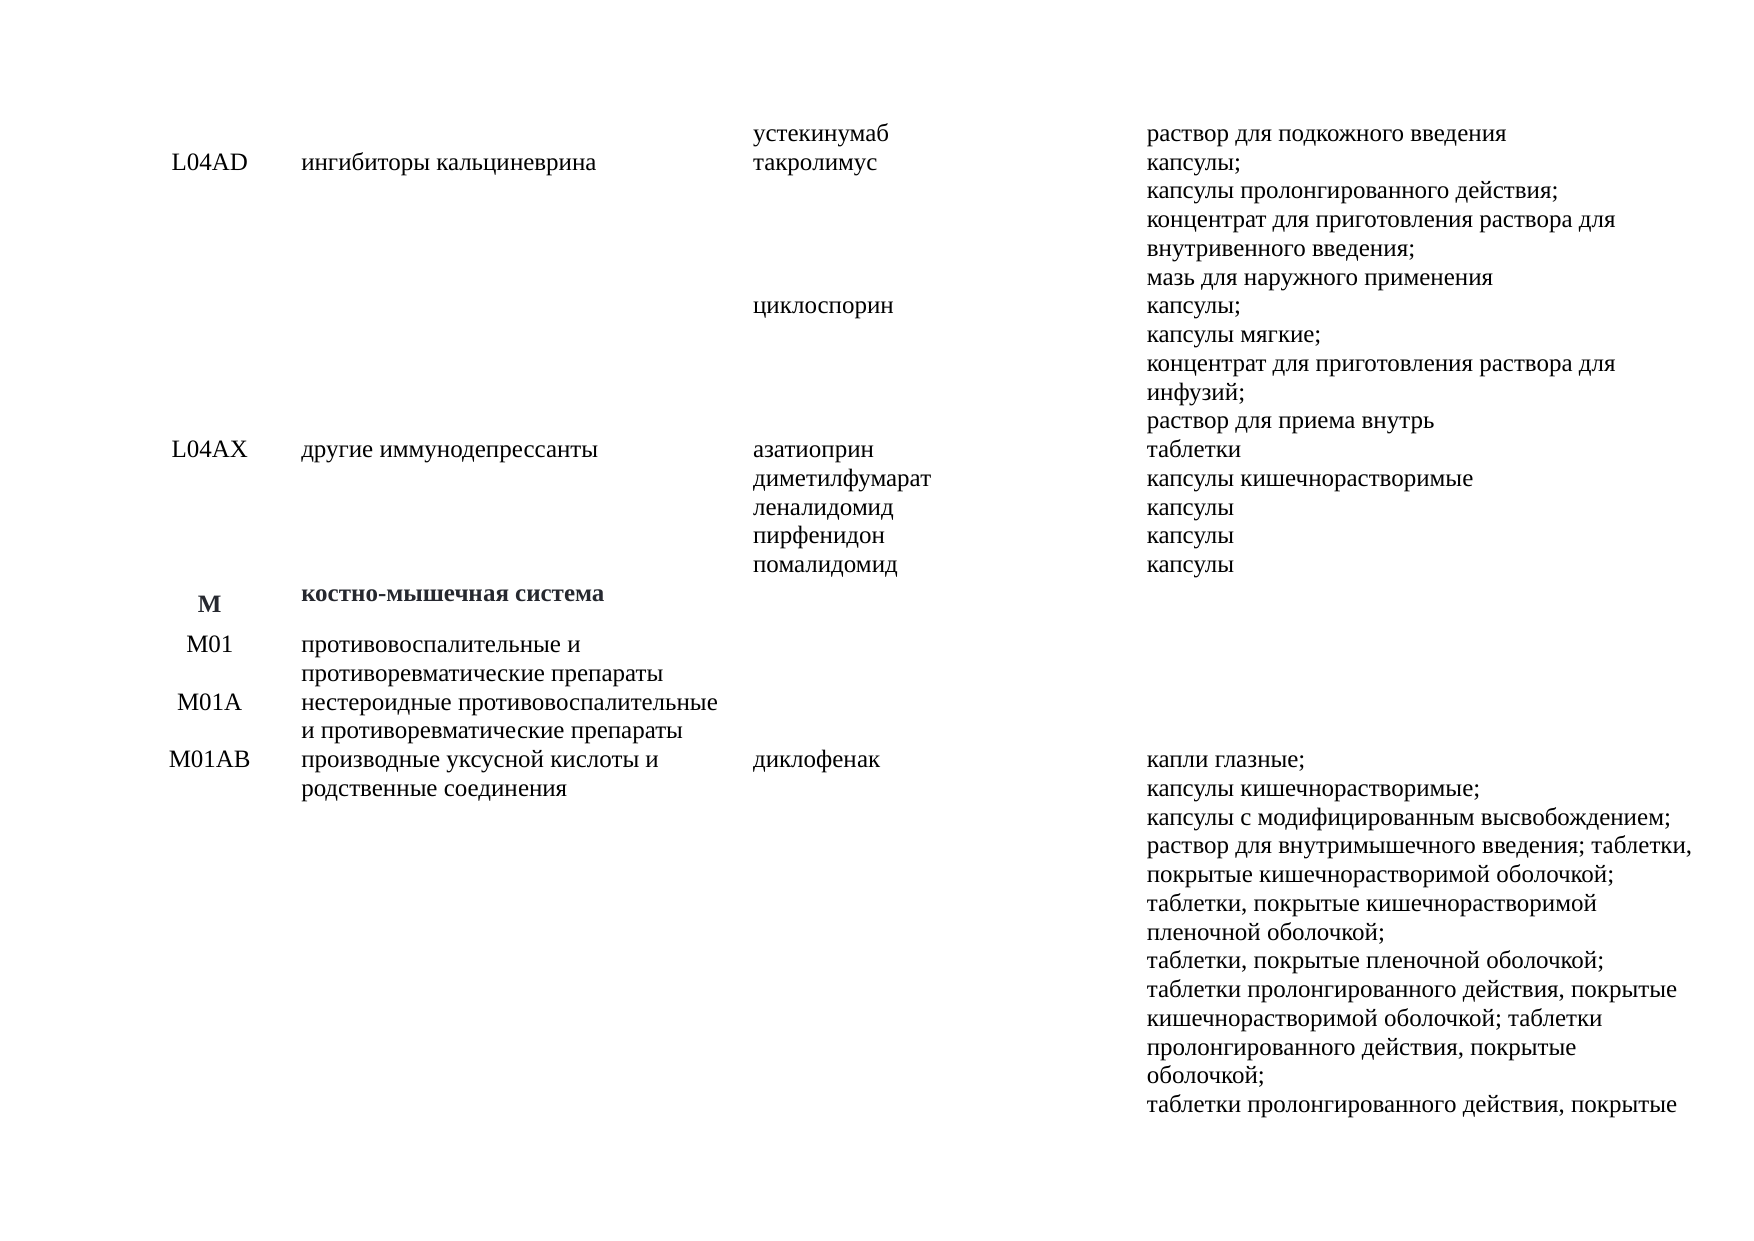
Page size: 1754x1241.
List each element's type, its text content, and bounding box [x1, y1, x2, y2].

table_cell M01A [129, 687, 290, 744]
table_cell капсулы; капсулы мягкие; концентрат для приготовления раствора для инфузий; раствор для приема внутрь [1135, 291, 1704, 434]
table_cell капсулы; капсулы пролонгированного действия; концентрат для приготовления раствора для внутривенного введения; мазь для наружного применения [1135, 147, 1704, 291]
table_cell костно-мышечная система [290, 578, 742, 629]
table_cell [129, 549, 290, 578]
table_cell капсулы [1135, 521, 1704, 549]
table_cell устекинумаб [742, 118, 1135, 147]
table_cell [742, 578, 1135, 629]
table_cell [290, 521, 742, 549]
table_cell капли глазные; капсулы кишечнорастворимые; капсулы с модифицированным высвобождением; раствор для внутримышечного введения; таблетки, покрытые кишечнорастворимой оболочкой; таблетки, покрытые кишечнорастворимой пленочной оболочкой; таблетки, покрытые пленочной оболочкой; таблетки пролонгированного действия, покрытые кишечнорастворимой оболочкой; таблетки пролонгированного действия, покрытые оболочкой; таблетки пролонгированного действия, покрытые [1135, 744, 1704, 1118]
table_cell другие иммунодепрессанты [290, 434, 742, 463]
table_cell [742, 629, 1135, 687]
table_cell [129, 521, 290, 549]
table_cell ингибиторы кальциневрина [290, 147, 742, 291]
table_cell капсулы [1135, 549, 1704, 578]
table_cell [1135, 687, 1704, 744]
table_cell диметилфумарат [742, 463, 1135, 492]
table_cell такролимус [742, 147, 1135, 291]
table_cell M01AB [129, 744, 290, 1118]
table_cell [290, 549, 742, 578]
table_cell [290, 118, 742, 147]
table_cell [129, 291, 290, 434]
table_cell диклофенак [742, 744, 1135, 1118]
table_cell пирфенидон [742, 521, 1135, 549]
table_cell помалидомид [742, 549, 1135, 578]
table_cell производные уксусной кислоты и родственные соединения [290, 744, 742, 1118]
table_cell [1135, 578, 1704, 629]
table_cell противовоспалительные и противоревматические препараты [290, 629, 742, 687]
table_cell M [129, 578, 290, 629]
table_cell M01 [129, 629, 290, 687]
table_cell [1135, 629, 1704, 687]
table_cell нестероидные противовоспалительные и противоревматические препараты [290, 687, 742, 744]
table_cell [129, 118, 290, 147]
table_cell капсулы кишечнорастворимые [1135, 463, 1704, 492]
table_cell [290, 291, 742, 434]
table_cell леналидомид [742, 492, 1135, 521]
table_cell [290, 492, 742, 521]
table_cell азатиоприн [742, 434, 1135, 463]
table_cell [290, 463, 742, 492]
table_cell [742, 687, 1135, 744]
table_cell L04AD [129, 147, 290, 291]
table_cell [129, 463, 290, 492]
table_cell раствор для подкожного введения [1135, 118, 1704, 147]
table_cell [129, 492, 290, 521]
table_cell циклоспорин [742, 291, 1135, 434]
table_cell капсулы [1135, 492, 1704, 521]
table_cell L04AX [129, 434, 290, 463]
table_cell таблетки [1135, 434, 1704, 463]
